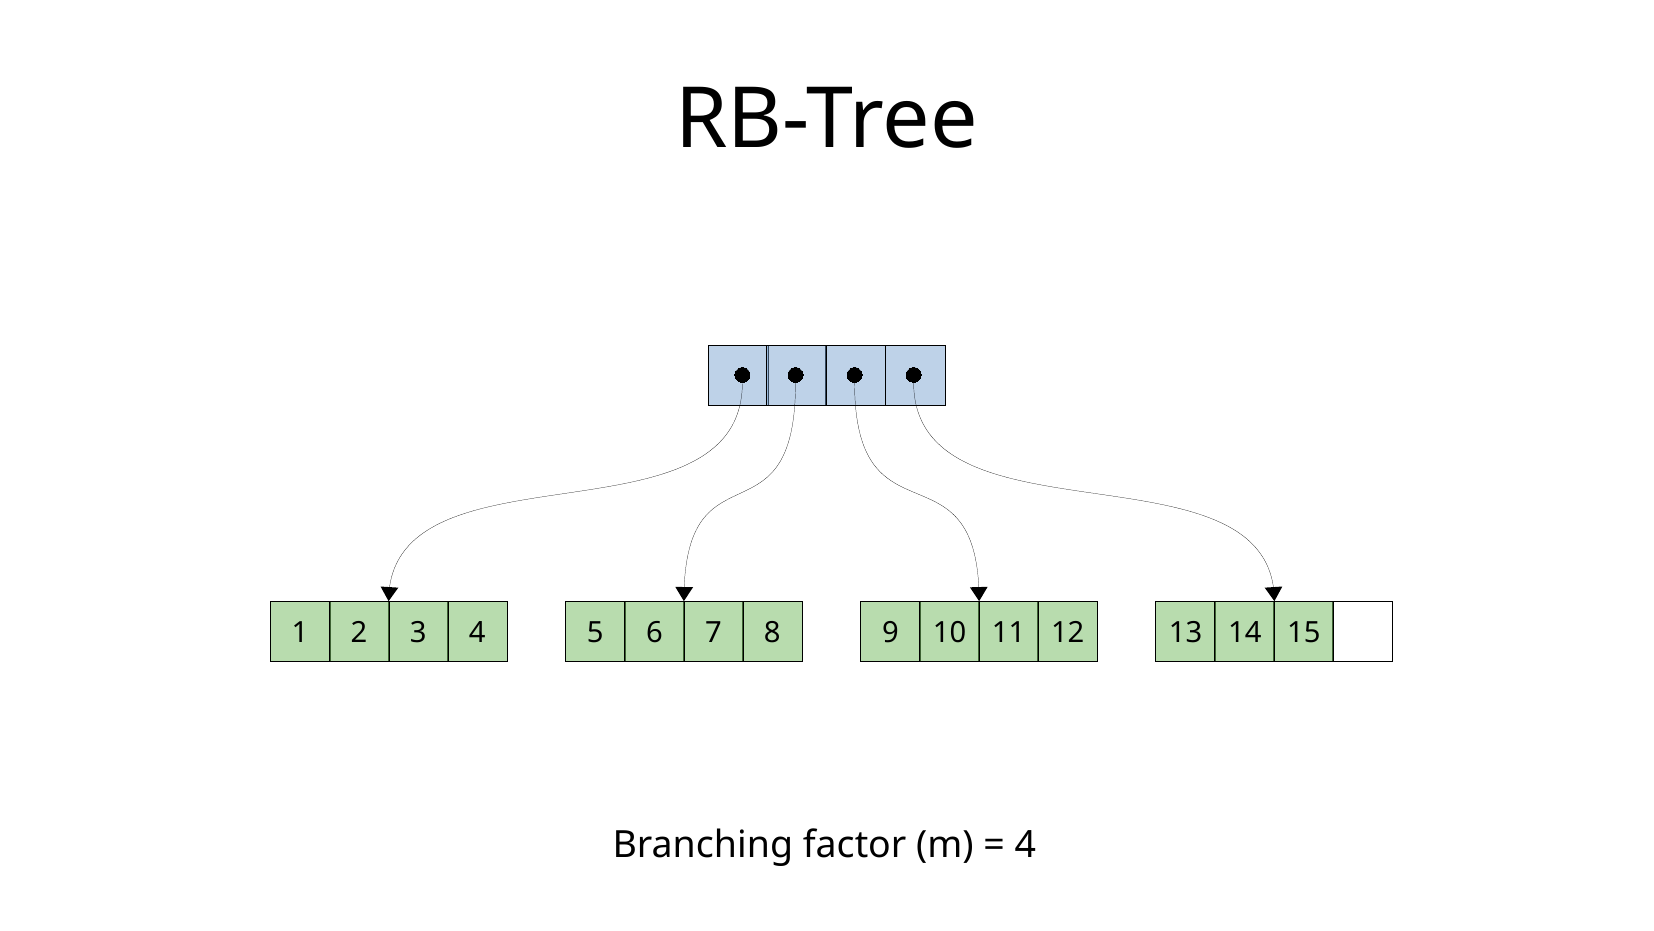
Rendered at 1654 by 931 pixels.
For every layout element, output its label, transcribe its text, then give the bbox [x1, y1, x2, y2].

text_box 5 [565, 601, 624, 662]
text_box 15 [1275, 601, 1334, 662]
text_box 10 [919, 601, 980, 662]
text_box 11 [980, 601, 1039, 662]
text_box Branching factor (m) = 4 [597, 810, 1057, 886]
text_box 14 [1214, 601, 1275, 662]
title RB-Tree [82, 37, 1571, 193]
text_box 4 [449, 601, 508, 662]
text_box 3 [390, 601, 449, 662]
text_box [708, 345, 946, 406]
text_box 1 [270, 601, 329, 662]
text_box 2 [329, 601, 390, 662]
text_box 13 [1155, 601, 1214, 662]
text_box 12 [1039, 601, 1098, 662]
text_box 9 [860, 601, 919, 662]
text_box 7 [685, 601, 744, 662]
text_box 6 [624, 601, 685, 662]
text_box 8 [744, 601, 803, 662]
